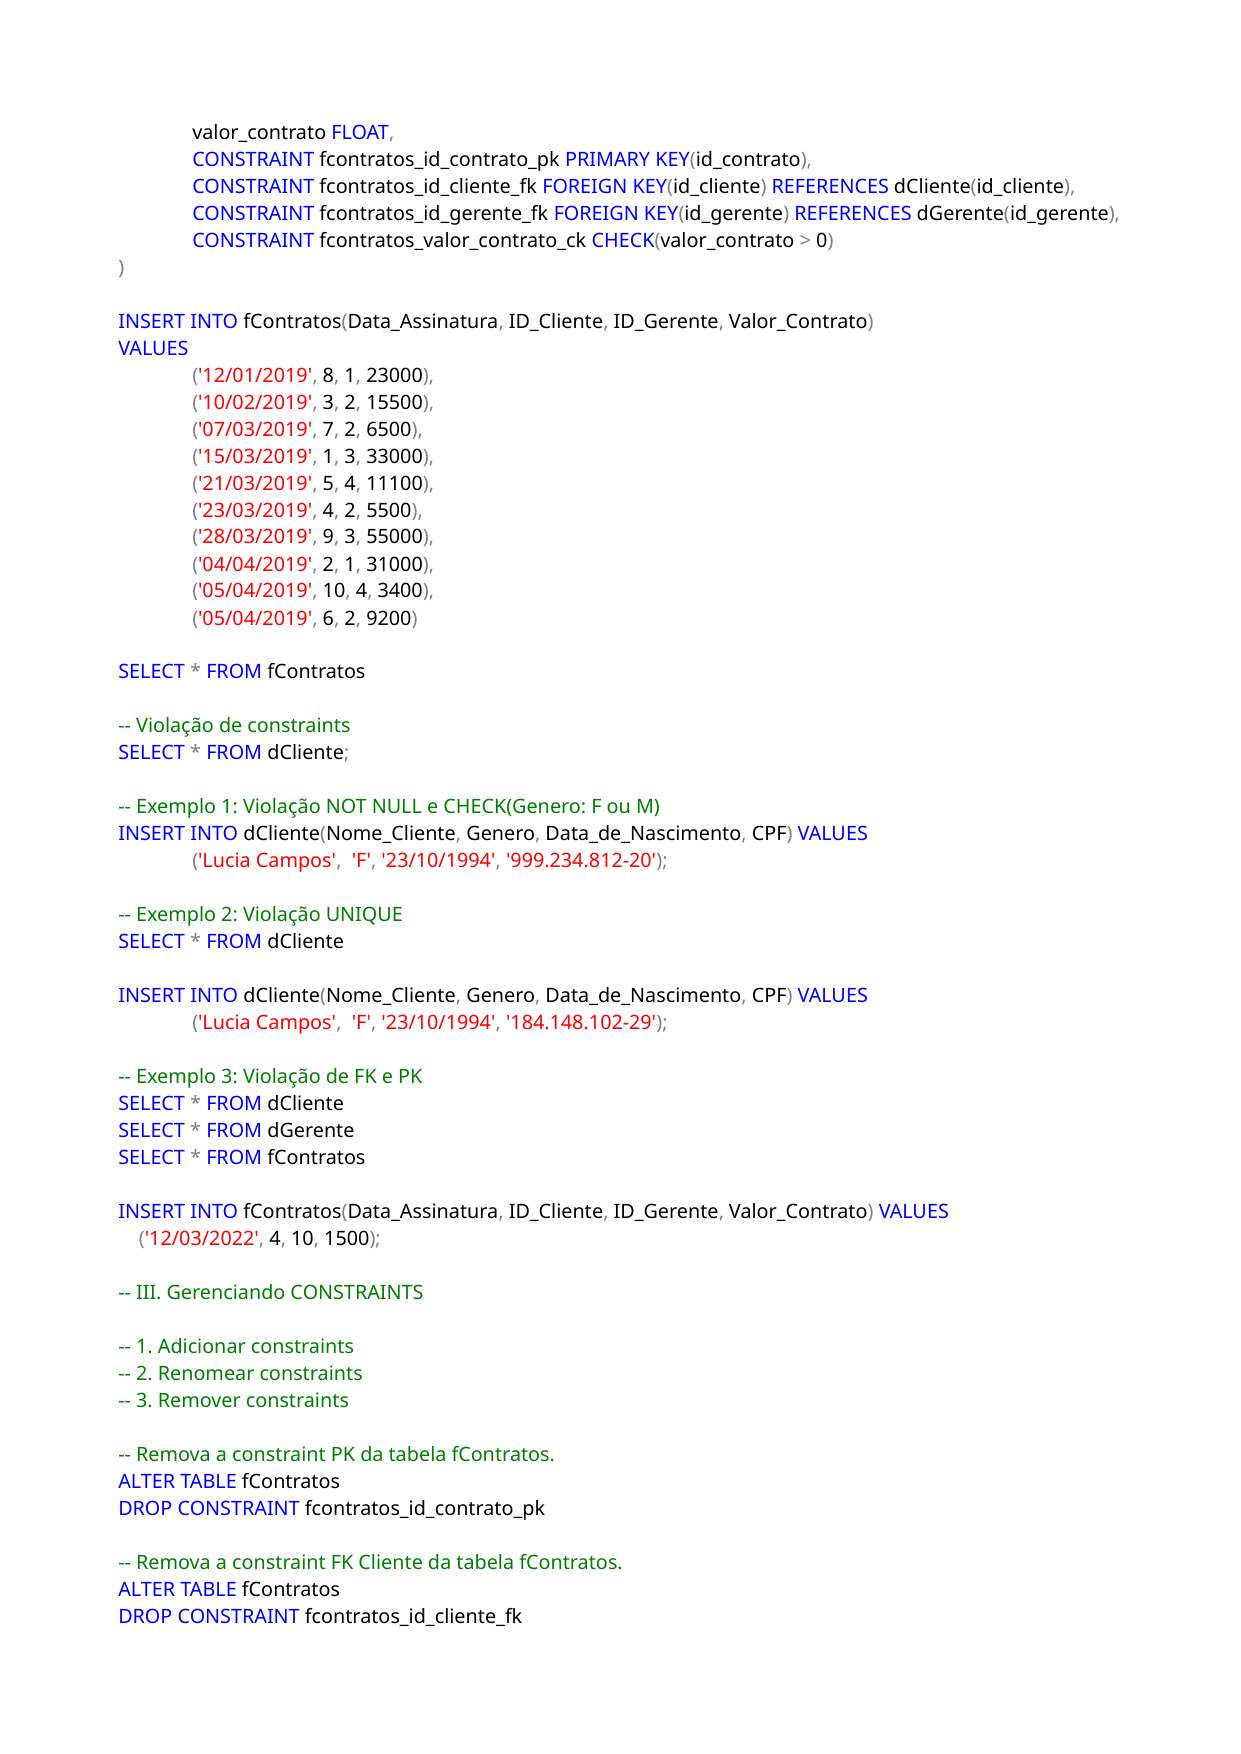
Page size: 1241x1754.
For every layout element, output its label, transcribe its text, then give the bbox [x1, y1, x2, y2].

text -- 3. Remover constraints [118, 1386, 1122, 1413]
text valor_contrato FLOAT, [118, 118, 1122, 145]
text DROP CONSTRAINT fcontratos_id_contrato_pk [118, 1494, 1122, 1521]
text ('21/03/2019', 5, 4, 11100), [118, 469, 1122, 496]
text -- Exemplo 2: Violação UNIQUE [118, 901, 1122, 927]
text ('04/04/2019', 2, 1, 31000), [118, 550, 1122, 577]
text CONSTRAINT fcontratos_id_cliente_fk FOREIGN KEY(id_cliente) REFERENCES dCliente(id_cliente), [118, 172, 1122, 199]
text DROP CONSTRAINT fcontratos_id_cliente_fk [118, 1602, 1122, 1629]
text -- 1. Adicionar constraints [118, 1332, 1122, 1359]
text -- Exemplo 1: Violação NOT NULL e CHECK(Genero: F ou M) [118, 793, 1122, 819]
text SELECT * FROM dGerente [118, 1116, 1122, 1143]
text -- Exemplo 3: Violação de FK e PK [118, 1062, 1122, 1089]
text ('12/03/2022', 4, 10, 1500); [118, 1224, 1122, 1251]
text -- III. Gerenciando CONSTRAINTS [118, 1278, 1122, 1305]
text ('15/03/2019', 1, 3, 33000), [118, 442, 1122, 469]
text SELECT * FROM fContratos [118, 1143, 1122, 1170]
text ) [118, 253, 1122, 280]
text INSERT INTO fContratos(Data_Assinatura, ID_Cliente, ID_Gerente, Valor_Contrato) [118, 307, 1122, 334]
text SELECT * FROM fContratos [118, 658, 1122, 685]
text SELECT * FROM dCliente [118, 927, 1122, 954]
text ('28/03/2019', 9, 3, 55000), [118, 523, 1122, 550]
text ('05/04/2019', 6, 2, 9200) [118, 604, 1122, 631]
text ('07/03/2019', 7, 2, 6500), [118, 415, 1122, 442]
text ALTER TABLE fContratos [118, 1575, 1122, 1602]
text -- 2. Renomear constraints [118, 1359, 1122, 1386]
text INSERT INTO dCliente(Nome_Cliente, Genero, Data_de_Nascimento, CPF) VALUES [118, 819, 1122, 847]
text SELECT * FROM dCliente [118, 1089, 1122, 1116]
text ('Lucia Campos', 'F', '23/10/1994', '999.234.812-20'); [118, 847, 1122, 873]
text INSERT INTO fContratos(Data_Assinatura, ID_Cliente, ID_Gerente, Valor_Contrato) VALUES [118, 1197, 1122, 1224]
text ('23/03/2019', 4, 2, 5500), [118, 496, 1122, 523]
text ('Lucia Campos', 'F', '23/10/1994', '184.148.102-29'); [118, 1008, 1122, 1035]
text ('12/01/2019', 8, 1, 23000), [118, 361, 1122, 388]
text ('05/04/2019', 10, 4, 3400), [118, 577, 1122, 604]
text CONSTRAINT fcontratos_id_contrato_pk PRIMARY KEY(id_contrato), [118, 145, 1122, 172]
text -- Remova a constraint FK Cliente da tabela fContratos. [118, 1548, 1122, 1575]
text SELECT * FROM dCliente; [118, 739, 1122, 766]
text CONSTRAINT fcontratos_valor_contrato_ck CHECK(valor_contrato > 0) [118, 226, 1122, 253]
text CONSTRAINT fcontratos_id_gerente_fk FOREIGN KEY(id_gerente) REFERENCES dGerente(id_gerente), [118, 199, 1122, 226]
text -- Violação de constraints [118, 712, 1122, 739]
text INSERT INTO dCliente(Nome_Cliente, Genero, Data_de_Nascimento, CPF) VALUES [118, 981, 1122, 1008]
text ('10/02/2019', 3, 2, 15500), [118, 388, 1122, 415]
text VALUES [118, 334, 1122, 361]
text ALTER TABLE fContratos [118, 1467, 1122, 1494]
text -- Remova a constraint PK da tabela fContratos. [118, 1440, 1122, 1467]
